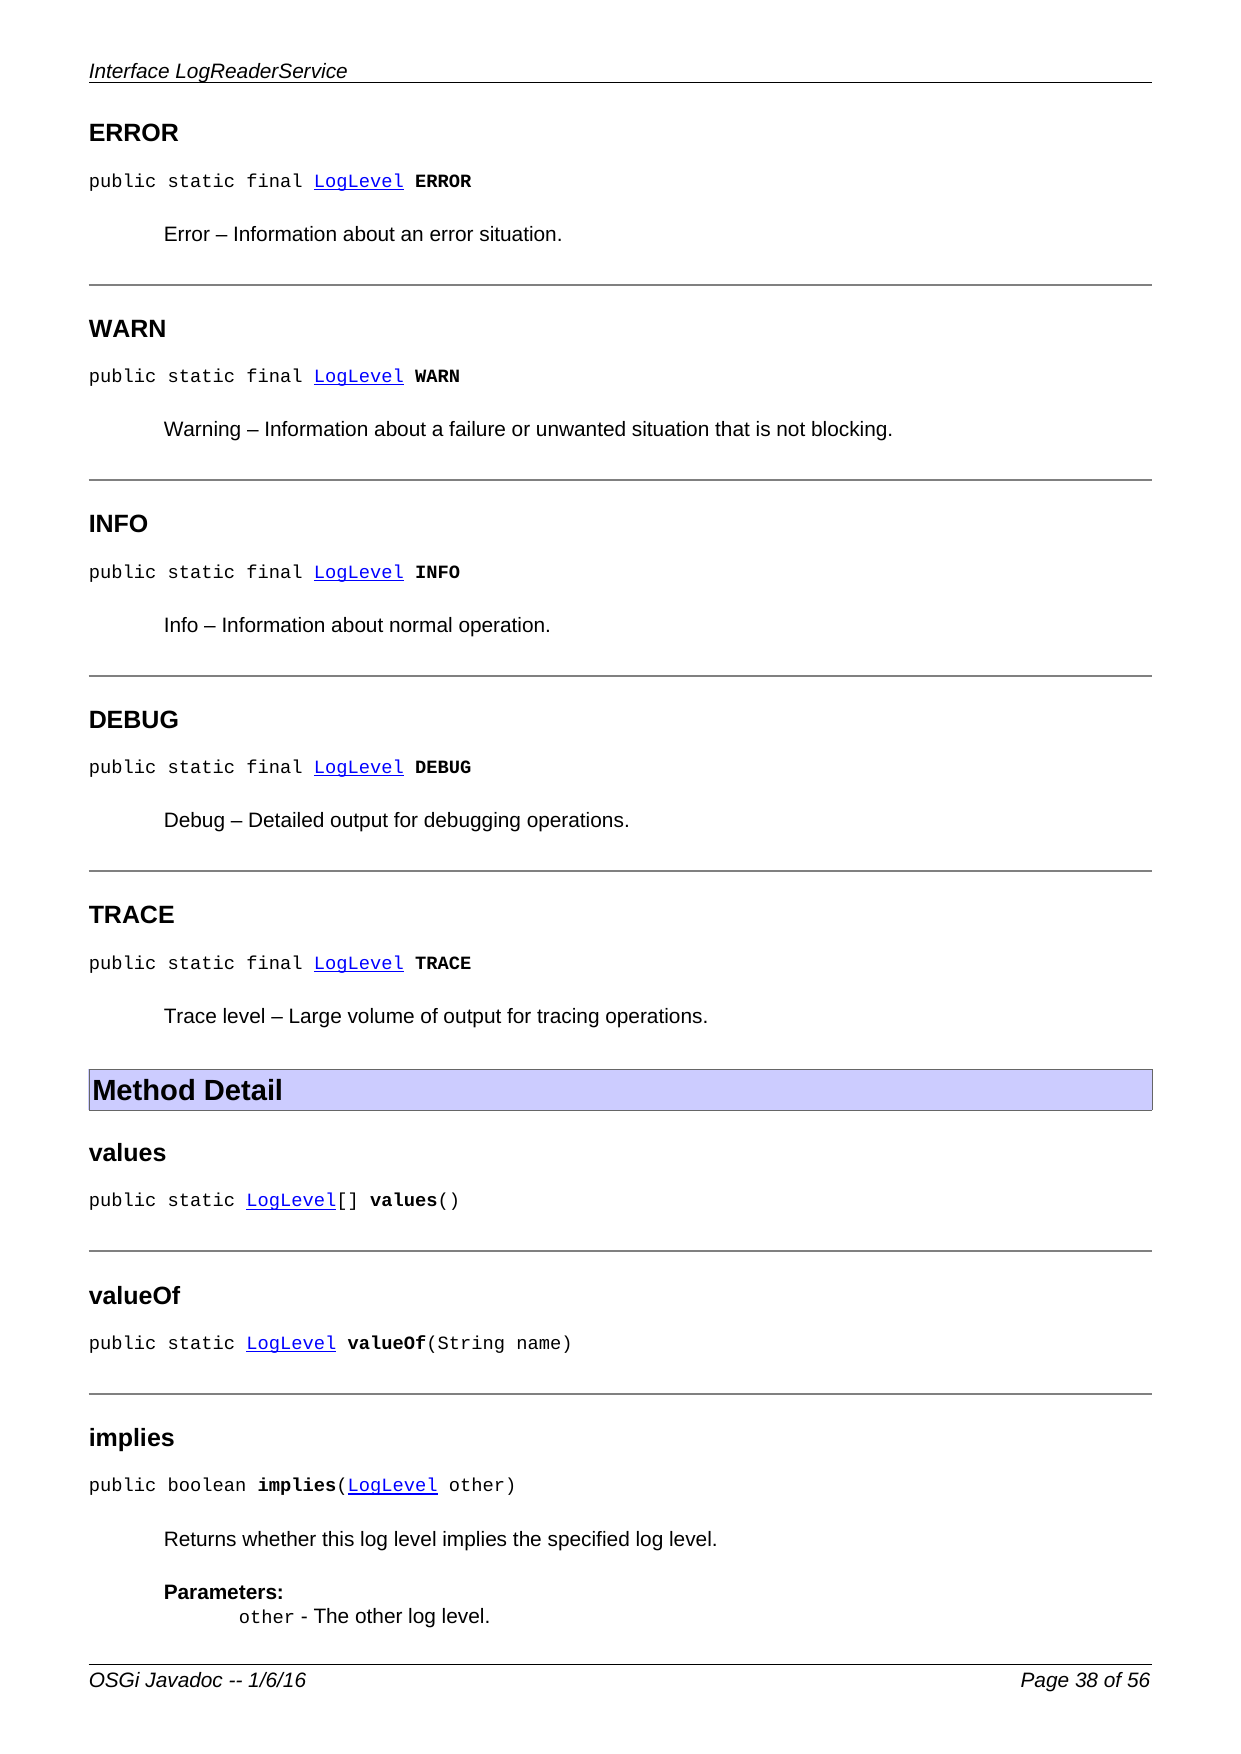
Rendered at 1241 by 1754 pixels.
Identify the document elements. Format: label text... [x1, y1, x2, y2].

text other - The other log level. [238, 1603, 1152, 1629]
subtitle INFO [88, 509, 1152, 538]
subtitle Method Detail [90, 1070, 1152, 1110]
text public boolean implies(LogLevel other) [88, 1476, 1152, 1497]
text Parameters: [163, 1579, 1152, 1603]
text public static final LogLevel INFO [88, 562, 1152, 584]
subtitle WARN [88, 314, 1152, 343]
text Returns whether this log level implies the specified log level. [163, 1526, 1152, 1550]
text Warning – Information about a failure or unwanted situation that is not blocking. [163, 417, 1152, 441]
subtitle TRACE [88, 901, 1152, 929]
text public static final LogLevel TRACE [88, 953, 1152, 975]
text Trace level – Large volume of output for tracing operations. [163, 1004, 1152, 1028]
text public static final LogLevel ERROR [88, 171, 1152, 193]
text Debug – Detailed output for debugging operations. [163, 808, 1152, 832]
subtitle implies [88, 1423, 1152, 1452]
text Info – Information about normal operation. [163, 613, 1152, 637]
text public static final LogLevel DEBUG [88, 758, 1152, 779]
subtitle valueOf [88, 1281, 1152, 1309]
text public static final LogLevel WARN [88, 367, 1152, 388]
text public static LogLevel valueOf(String name) [88, 1333, 1152, 1355]
subtitle ERROR [88, 118, 1152, 147]
subtitle DEBUG [88, 705, 1152, 734]
text Error – Information about an error situation. [163, 222, 1152, 246]
subtitle values [88, 1138, 1152, 1167]
text public static LogLevel[] values() [88, 1191, 1152, 1212]
